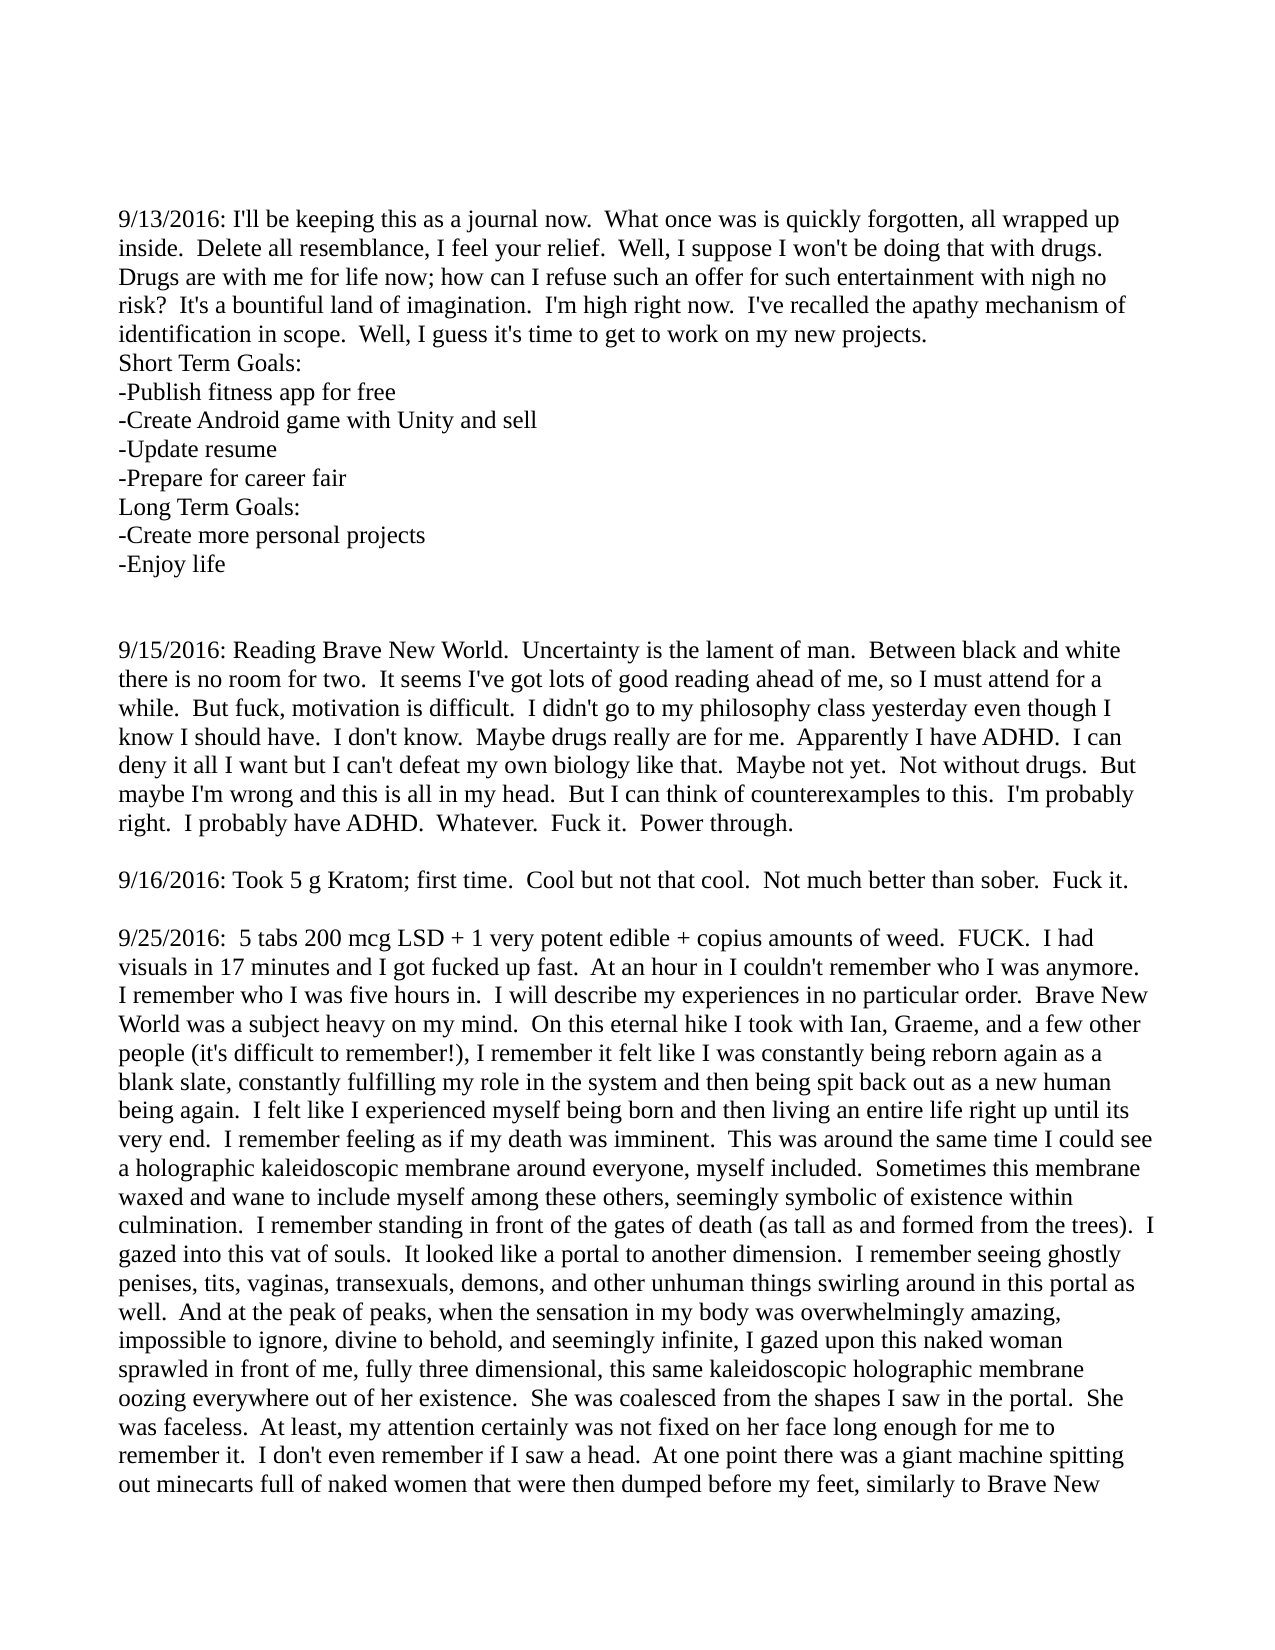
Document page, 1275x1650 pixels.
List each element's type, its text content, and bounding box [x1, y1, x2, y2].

text -Create Android game with Unity and sell [118, 406, 1157, 434]
text 9/25/2016: 5 tabs 200 mcg LSD + 1 very potent edible + copius amounts of weed. FUCK. I had visuals in 17 minutes and I got fucked up fast. At an hour in I couldn't remember who I was anymore. I remember who I was five hours in. I will describe my experiences in no particular order. Brave New World was a subject heavy on my mind. On this eternal hike I took with Ian, Graeme, and a few other people (it's difficult to remember!), I remember it felt like I was constantly being reborn again as a blank slate, constantly fulfilling my role in the system and then being spit back out as a new human being again. I felt like I experienced myself being born and then living an entire life right up until its very end. I remember feeling as if my death was imminent. This was around the same time I could see a holographic kaleidoscopic membrane around everyone, myself included. Sometimes this membrane waxed and wane to include myself among these others, seemingly symbolic of existence within culmination. I remember standing in front of the gates of death (as tall as and formed from the trees). I gazed into this vat of souls. It looked like a portal to another dimension. I remember seeing ghostly penises, tits, vaginas, transexuals, demons, and other unhuman things swirling around in this portal as well. And at the peak of peaks, when the sensation in my body was overwhelmingly amazing, impossible to ignore, divine to behold, and seemingly infinite, I gazed upon this naked woman sprawled in front of me, fully three dimensional, this same kaleidoscopic holographic membrane oozing everywhere out of her existence. She was coalesced from the shapes I saw in the portal. She was faceless. At least, my attention certainly was not fixed on her face long enough for me to remember it. I don't even remember if I saw a head. At one point there was a giant machine spitting out minecarts full of naked women that were then dumped before my feet, similarly to Brave New [118, 923, 1157, 1498]
text -Enjoy life [118, 549, 1157, 578]
text 9/13/2016: I'll be keeping this as a journal now. What once was is quickly forgotten, all wrapped up inside. Delete all resemblance, I feel your relief. Well, I suppose I won't be doing that with drugs. Drugs are with me for life now; how can I refuse such an offer for such entertainment with nigh no risk? It's a bountiful land of imagination. I'm high right now. I've recalled the apathy mechanism of identification in scope. Well, I guess it's time to get to work on my new projects. [118, 204, 1157, 348]
text 9/15/2016: Reading Brave New World. Uncertainty is the lament of man. Between black and white there is no room for two. It seems I've got lots of good reading ahead of me, so I must attend for a while. But fuck, motivation is difficult. I didn't go to my philosophy class yesterday even though I know I should have. I don't know. Maybe drugs really are for me. Apparently I have ADHD. I can deny it all I want but I can't defeat my own biology like that. Maybe not yet. Not without drugs. But maybe I'm wrong and this is all in my head. But I can think of counterexamples to this. I'm probably right. I probably have ADHD. Whatever. Fuck it. Power through. [118, 636, 1157, 837]
text -Publish fitness app for free [118, 377, 1157, 406]
text -Create more personal projects [118, 521, 1157, 549]
text -Update resume [118, 434, 1157, 463]
text 9/16/2016: Took 5 g Kratom; first time. Cool but not that cool. Not much better than sober. Fuck it. [118, 866, 1157, 894]
text -Prepare for career fair [118, 463, 1157, 492]
text Short Term Goals: [118, 348, 1157, 377]
text Long Term Goals: [118, 492, 1157, 521]
